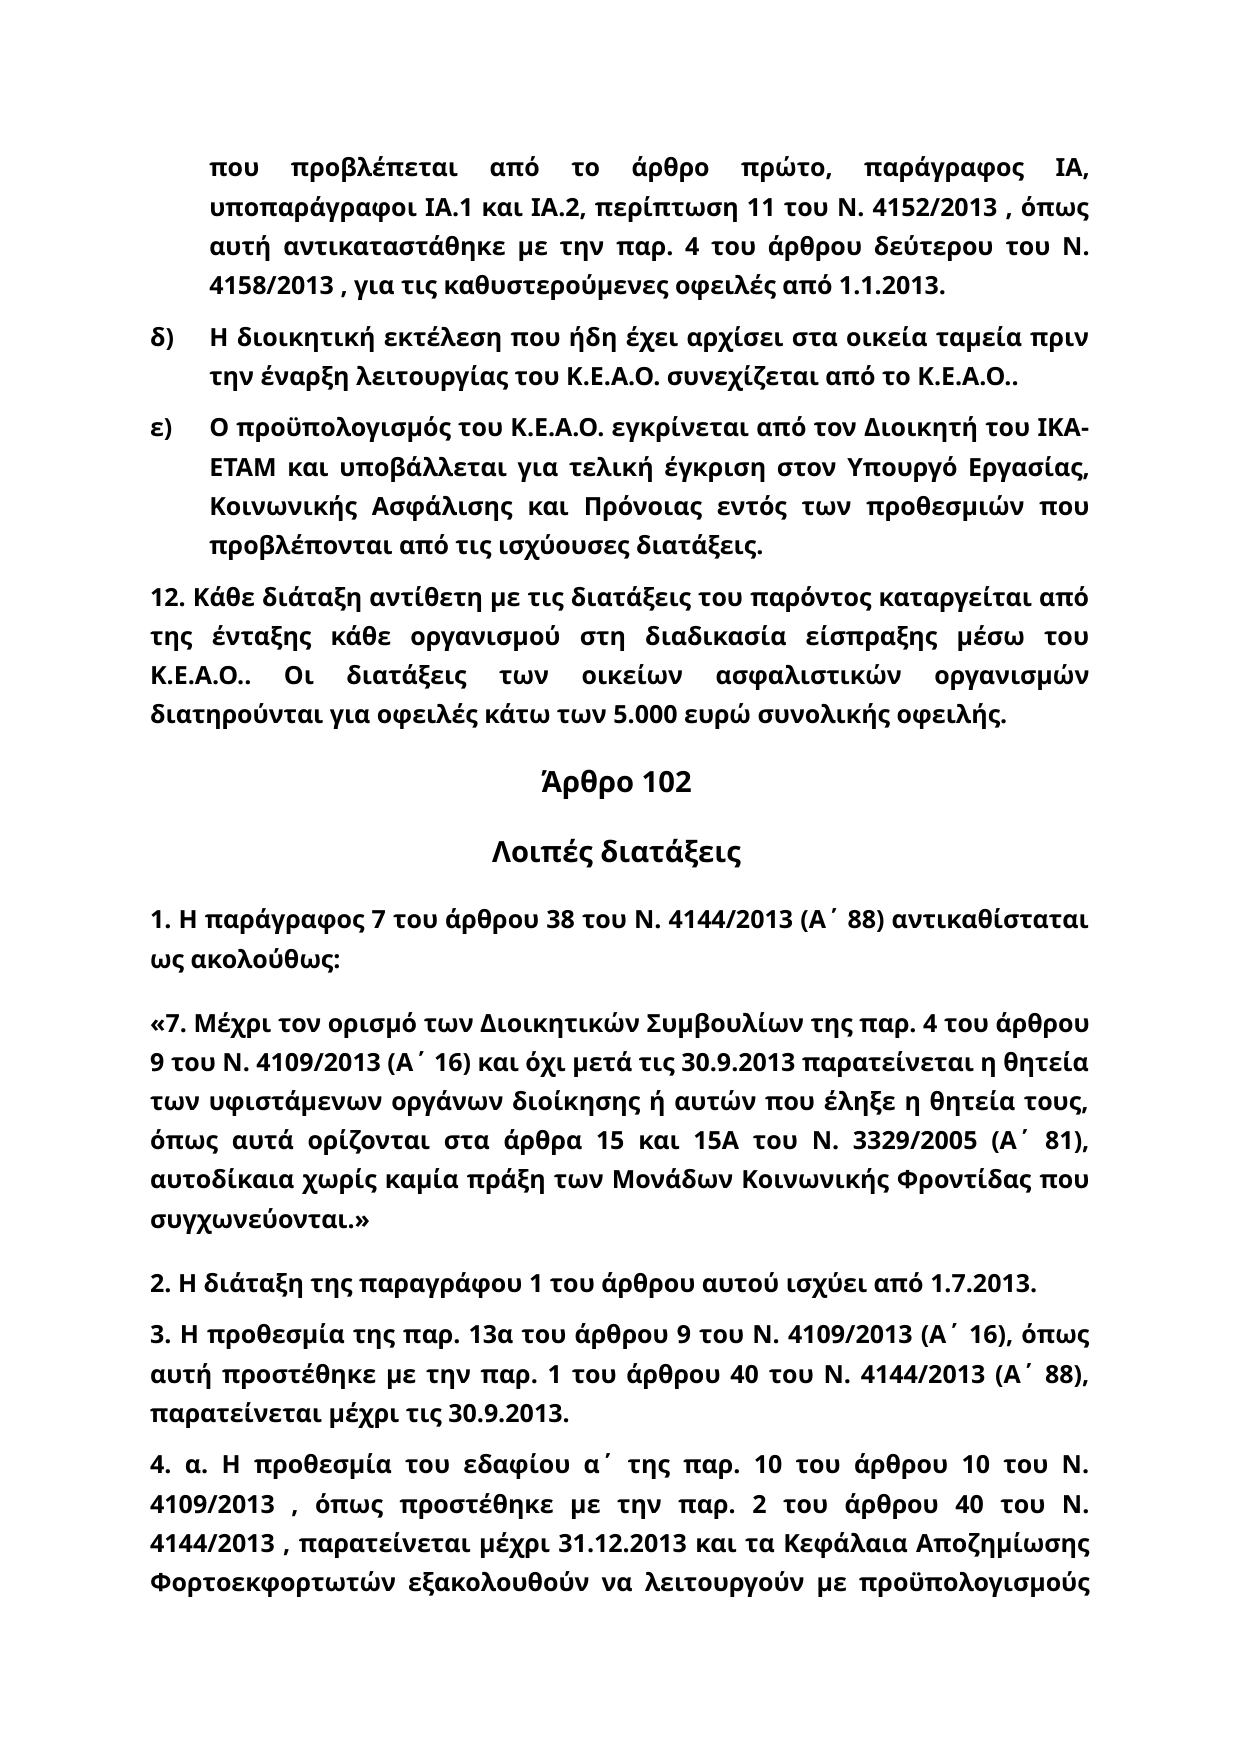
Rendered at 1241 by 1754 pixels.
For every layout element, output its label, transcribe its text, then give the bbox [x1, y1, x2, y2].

text 3. Η προθεσμία της παρ. 13α του άρθρου 9 του Ν. 4109/2013 (Α΄ 16), όπως αυτή προστέθηκε με την παρ. 1 του άρθρου 40 του Ν. 4144/2013 (Α΄ 88), παρατείνεται μέχρι τις 30.9.2013. [150, 1317, 1090, 1429]
text 1. Η παράγραφος 7 του άρθρου 38 του Ν. 4144/2013 (Α΄ 88) αντικαθίσταται ως ακολούθως: [150, 902, 1090, 975]
subtitle Άρθρο 102 [150, 761, 1090, 801]
list που προβλέπεται από το άρθρο πρώτο, παράγραφος ΙΑ, υποπαράγραφοι ΙΑ.1 και ΙΑ.2, περίπτωση 11 του Ν. 4152/2013 , όπως αυτή αντικαταστάθηκε με την παρ. 4 του άρθρου δεύτερου του Ν. 4158/2013 , για τις καθυστερούμενες οφειλές από 1.1.2013. [150, 150, 1090, 302]
subtitle Λοιπές διατάξεις [150, 831, 1090, 871]
text 4. α. Η προθεσμία του εδαφίου α΄ της παρ. 10 του άρθρου 10 του Ν. 4109/2013 , όπως προστέθηκε με την παρ. 2 του άρθρου 40 του Ν. 4144/2013 , παρατείνεται μέχρι 31.12.2013 και τα Κεφάλαια Αποζημίωσης Φορτοεκφορτωτών εξακολουθούν να λειτουργούν με προϋπολογισμούς [150, 1447, 1090, 1599]
text «7. Μέχρι τον ορισμό των Διοικητικών Συμβουλίων της παρ. 4 του άρθρου 9 του Ν. 4109/2013 (Α΄ 16) και όχι μετά τις 30.9.2013 παρατείνεται η θητεία των υφιστάμενων οργάνων διοίκησης ή αυτών που έληξε η θητεία τους, όπως αυτά ορίζονται στα άρθρα 15 και 15Α του Ν. 3329/2005 (Α΄ 81), αυτοδίκαια χωρίς καμία πράξη των Μονάδων Κοινωνικής Φροντίδας που συγχωνεύονται.» [150, 1005, 1090, 1235]
text 12. Κάθε διάταξη αντίθετη με τις διατάξεις του παρόντος καταργείται από της ένταξης κάθε οργανισμού στη διαδικασία είσπραξης μέσω του Κ.Ε.Α.Ο.. Οι διατάξεις των οικείων ασφαλιστικών οργανισμών διατηρούνται για οφειλές κάτω των 5.000 ευρώ συνολικής οφειλής. [150, 579, 1090, 731]
list δ) Η διοικητική εκτέλεση που ήδη έχει αρχίσει στα οικεία ταμεία πριν την έναρξη λειτουργίας του Κ.Ε.Α.Ο. συνεχίζεται από το Κ.Ε.Α.Ο.. [150, 319, 1090, 392]
text 2. Η διάταξη της παραγράφου 1 του άρθρου αυτού ισχύει από 1.7.2013. [150, 1265, 1090, 1299]
list ε) Ο προϋπολογισμός του Κ.Ε.Α.Ο. εγκρίνεται από τον Διοικητή του ΙΚΑ-ΕΤΑΜ και υποβάλλεται για τελική έγκριση στον Υπουργό Εργασίας, Κοινωνικής Ασφάλισης και Πρόνοιας εντός των προθεσμιών που προβλέπονται από τις ισχύουσες διατάξεις. [150, 410, 1090, 562]
